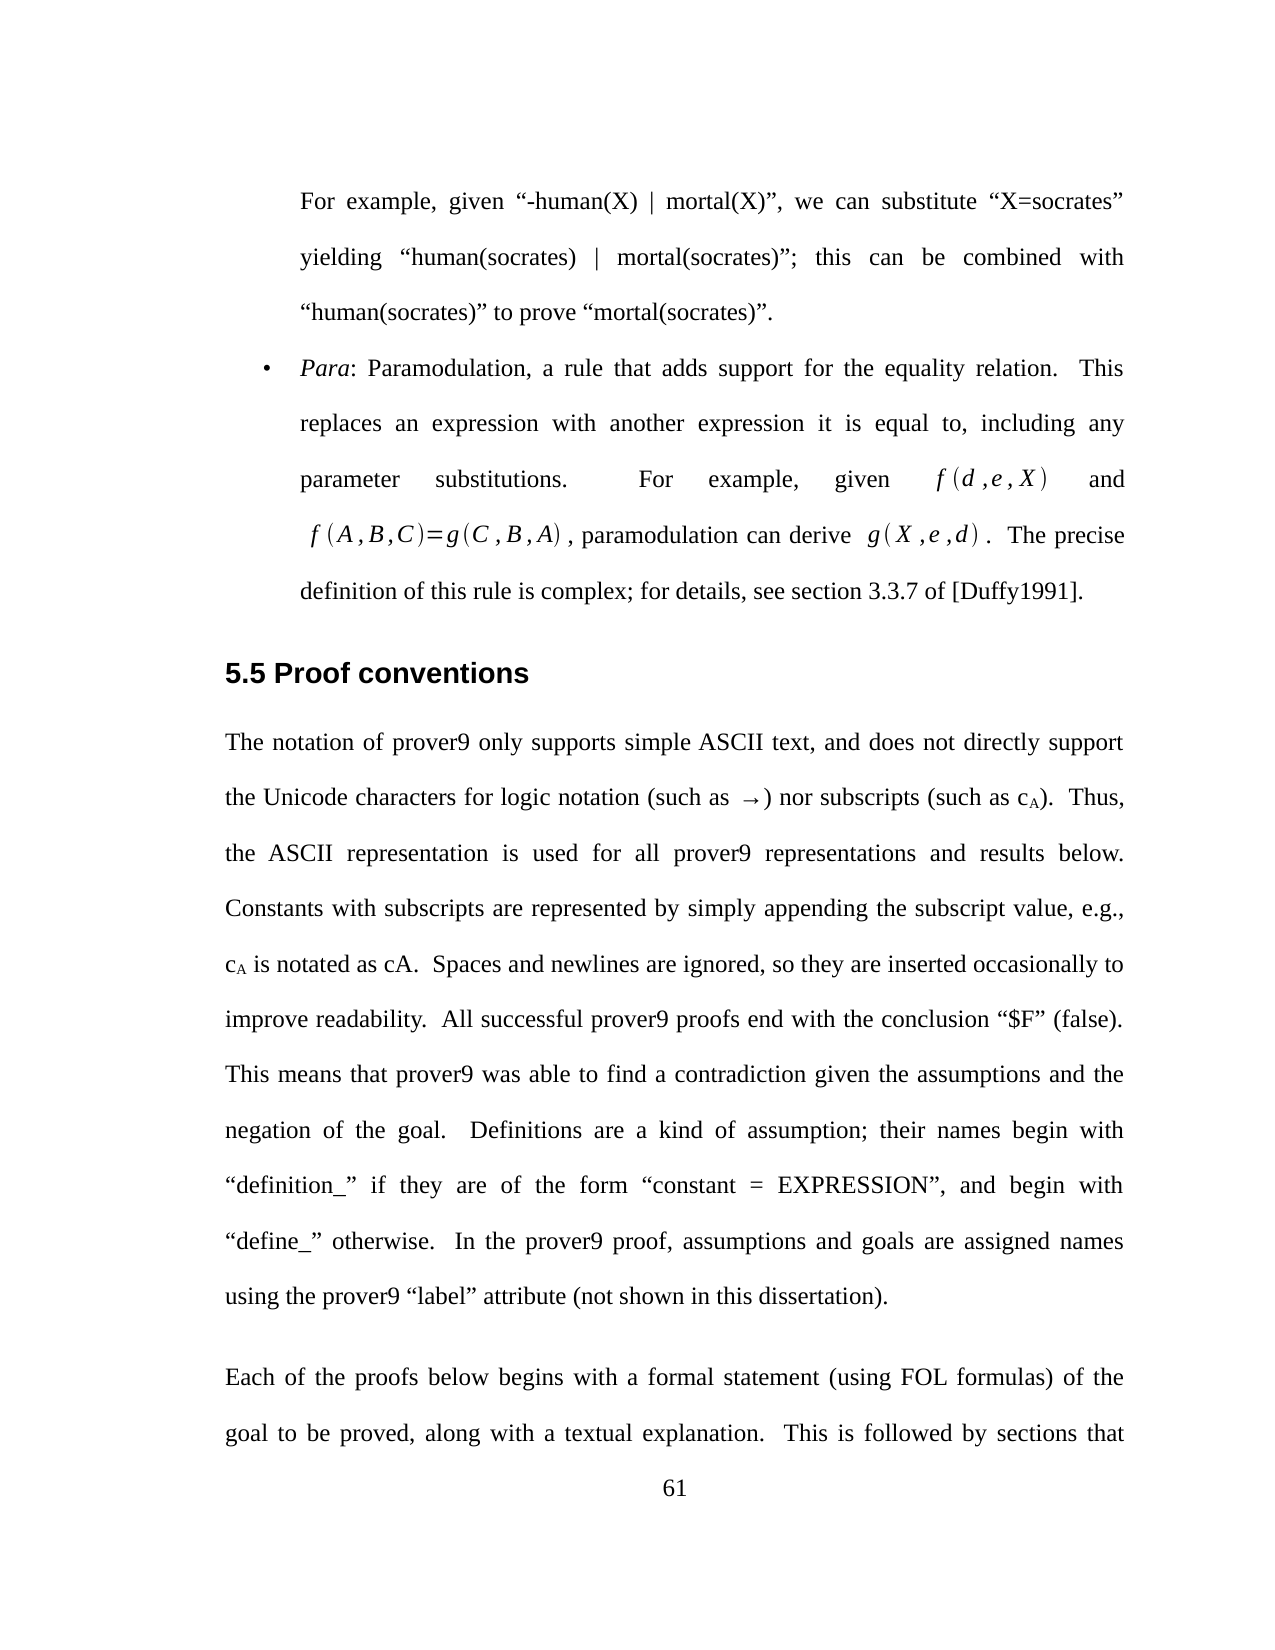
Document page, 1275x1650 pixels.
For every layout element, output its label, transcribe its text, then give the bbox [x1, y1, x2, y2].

text Each of the proofs below begins with a formal statement (using FOL formulas) of the goal to be proved, along with a textual explanation. This is followed by sections that [225, 1363, 1125, 1446]
list For example, given “-human(X) | mortal(X)”, we can substitute “X=socrates” yielding “­human(socrates) | mortal(socrates)”; this can be combined with “human(socrates)” to prove “mortal(socrates)”. [262, 187, 1125, 326]
text The notation of prover9 only supports simple ASCII text, and does not directly support the Unicode characters for logic notation (such as →) nor subscripts (such as cA). Thus, the ASCII representation is used for all prover9 representations and results below. Constants with subscripts are represented by simply appending the subscript value, e.g., cA is notated as cA. Spaces and newlines are ignored, so they are inserted occasionally to improve readability. All successful prover9 proofs end with the conclusion “$F” (false). This means that prover9 was able to find a contradiction given the assumptions and the negation of the goal. Definitions are a kind of assumption; their names begin with “definition_” if they are of the form “constant = EXPRESSION”, and begin with “define_” otherwise. In the prover9 proof, assumptions and goals are assigned names using the prover9 “label” attribute (not shown in this dissertation). [225, 728, 1125, 1310]
subtitle Proof conventions [225, 657, 1125, 690]
list Para: Paramodulation, a rule that adds support for the equality relation. This replaces an expression with another expression it is equal to, including any parameter substitutions. For example, given and , paramodulation can derive . The precise definition of this rule is complex; for details, see section 3.3.7 of [Duffy1991]. [262, 354, 1125, 605]
